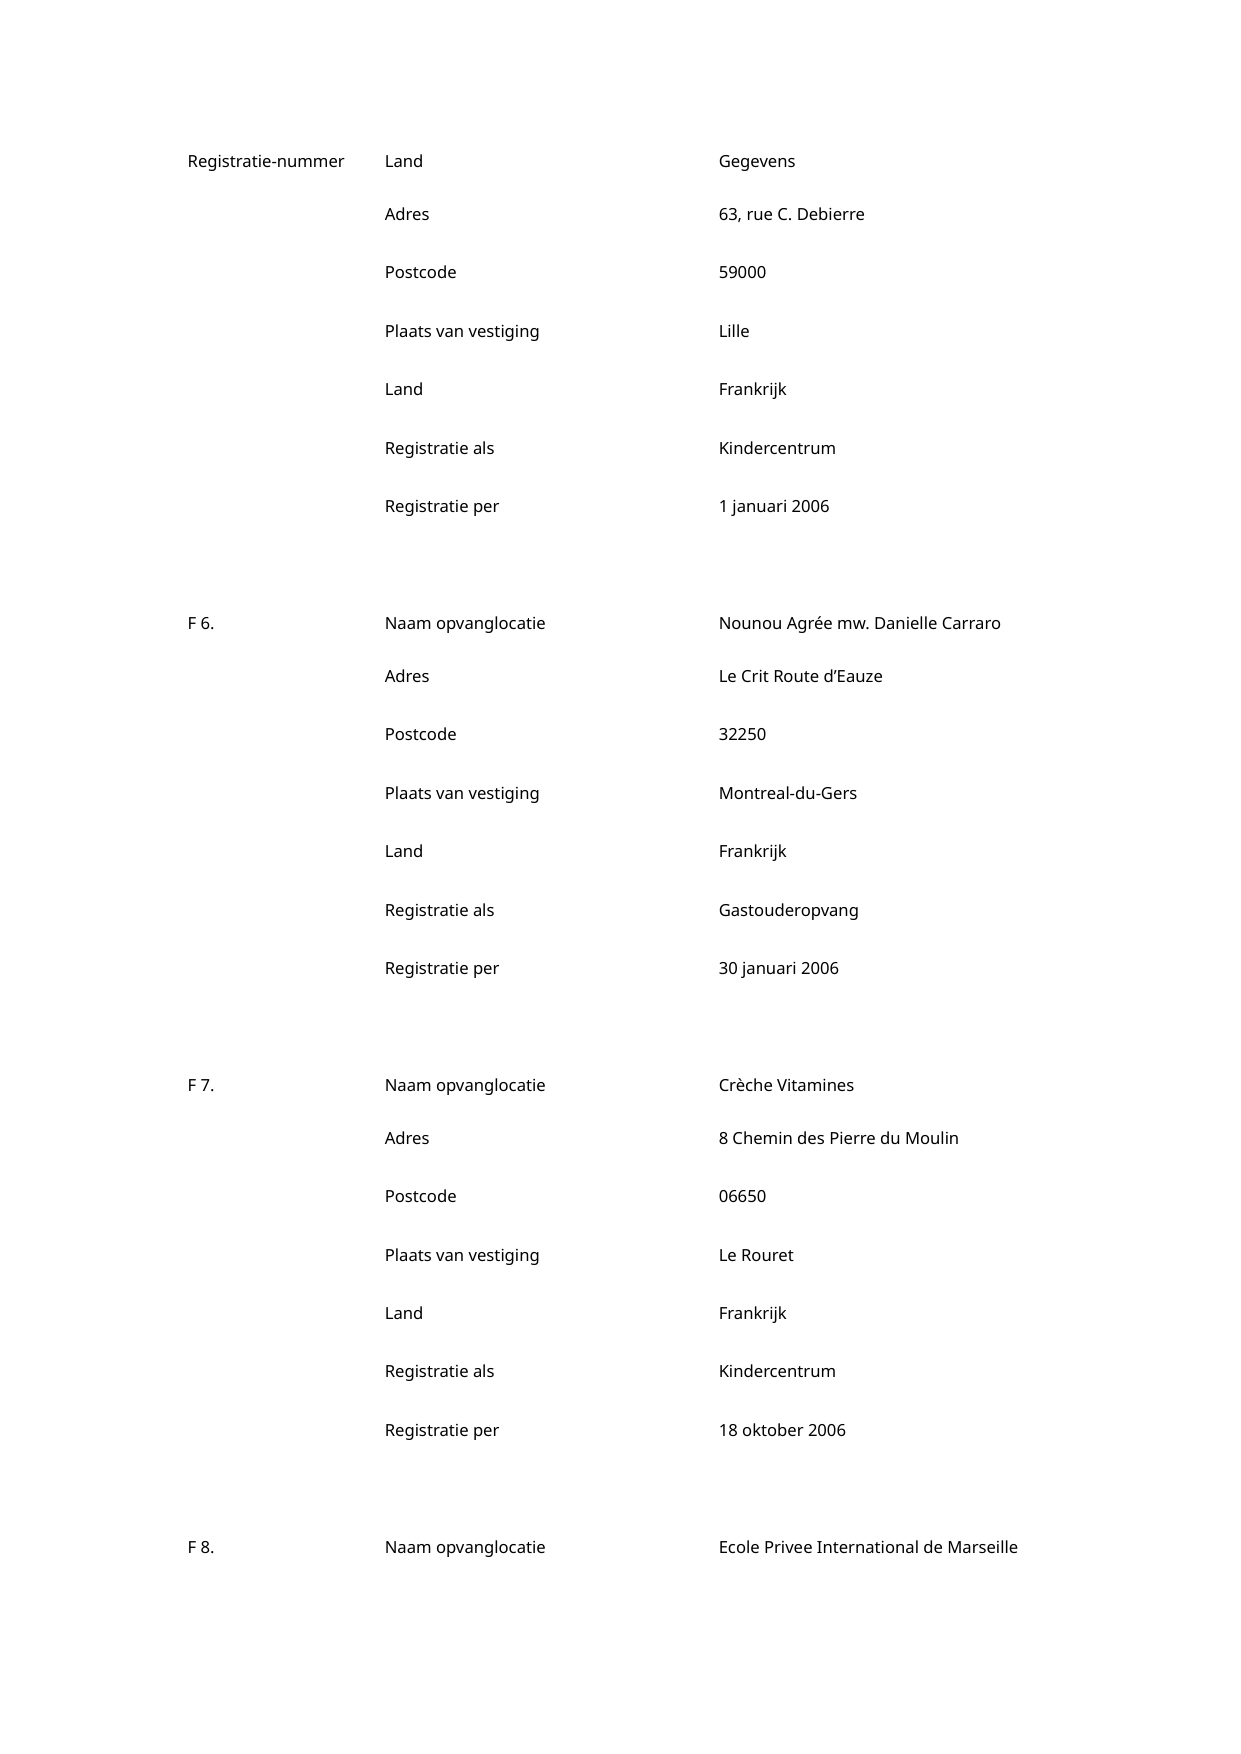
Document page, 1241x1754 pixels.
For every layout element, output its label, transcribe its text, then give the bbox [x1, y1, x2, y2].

table_cell Le Crit Route d’Eauze [719, 665, 1053, 723]
table_cell Ecole Privee International de Marseille [719, 1535, 1053, 1588]
table_cell Crèche Vitamines [719, 1074, 1053, 1126]
table_cell [188, 320, 384, 378]
table_cell [385, 1015, 718, 1073]
table_cell Kindercentrum [719, 1360, 1053, 1418]
table_cell [188, 1015, 384, 1073]
table_cell [188, 1477, 384, 1535]
table_cell Land [385, 378, 718, 436]
table_cell Gastouderopvang [719, 898, 1053, 957]
table_header Registratie-nummer [188, 150, 384, 203]
table_cell Lille [719, 320, 1053, 378]
table_cell 1 januari 2006 [719, 495, 1053, 553]
table_cell 06650 [719, 1185, 1053, 1243]
table_cell [188, 1185, 384, 1243]
table_cell [188, 1243, 384, 1302]
table_cell [188, 553, 384, 612]
table_cell 59000 [719, 261, 1053, 319]
table_cell Postcode [385, 723, 718, 781]
table_cell Postcode [385, 261, 718, 319]
table_cell Naam opvanglocatie [385, 612, 718, 664]
table_cell Plaats van vestiging [385, 781, 718, 840]
table_cell [188, 261, 384, 319]
table_cell F 8. [188, 1535, 384, 1588]
table_cell Postcode [385, 1185, 718, 1243]
table_cell Adres [385, 665, 718, 723]
table_cell Adres [385, 1126, 718, 1185]
table_cell F 6. [188, 612, 384, 664]
table_cell [188, 378, 384, 436]
table_cell [188, 665, 384, 723]
table_cell [188, 1360, 384, 1418]
table_cell [188, 840, 384, 898]
table_cell Naam opvanglocatie [385, 1074, 718, 1126]
table_cell Kindercentrum [719, 436, 1053, 495]
table_cell Land [385, 1302, 718, 1360]
table_cell 8 Chemin des Pierre du Moulin [719, 1126, 1053, 1185]
table_cell Registratie als [385, 1360, 718, 1418]
table_cell Naam opvanglocatie [385, 1535, 718, 1588]
table_cell [188, 723, 384, 781]
table_cell Montreal-du-Gers [719, 781, 1053, 840]
table_cell [719, 553, 1053, 612]
table_cell 30 januari 2006 [719, 957, 1053, 1015]
table_cell Land [385, 840, 718, 898]
table_cell Plaats van vestiging [385, 320, 718, 378]
table_cell Registratie per [385, 957, 718, 1015]
table_cell [188, 436, 384, 495]
table_cell F 7. [188, 1074, 384, 1126]
table_cell [188, 495, 384, 553]
table_cell Frankrijk [719, 840, 1053, 898]
table_cell Adres [385, 203, 718, 261]
table_cell [719, 1477, 1053, 1535]
table_cell Le Rouret [719, 1243, 1053, 1302]
table_cell [188, 957, 384, 1015]
table_cell [385, 553, 718, 612]
table_cell 63, rue C. Debierre [719, 203, 1053, 261]
table_cell Plaats van vestiging [385, 1243, 718, 1302]
table_cell 32250 [719, 723, 1053, 781]
table_cell [188, 898, 384, 957]
table_cell [188, 1126, 384, 1185]
table_cell Registratie per [385, 1419, 718, 1477]
table_cell Registratie per [385, 495, 718, 553]
table_cell [719, 1015, 1053, 1073]
table_cell Frankrijk [719, 1302, 1053, 1360]
table_cell Registratie als [385, 898, 718, 957]
table_cell Frankrijk [719, 378, 1053, 436]
table_cell [188, 1419, 384, 1477]
table_cell [188, 203, 384, 261]
table_cell Registratie als [385, 436, 718, 495]
table_header Land [385, 150, 718, 203]
table_cell 18 oktober 2006 [719, 1419, 1053, 1477]
table_cell [188, 781, 384, 840]
table_cell Nounou Agrée mw. Danielle Carraro [719, 612, 1053, 664]
table_header Gegevens [719, 150, 1053, 203]
table_cell [188, 1302, 384, 1360]
table_cell [385, 1477, 718, 1535]
